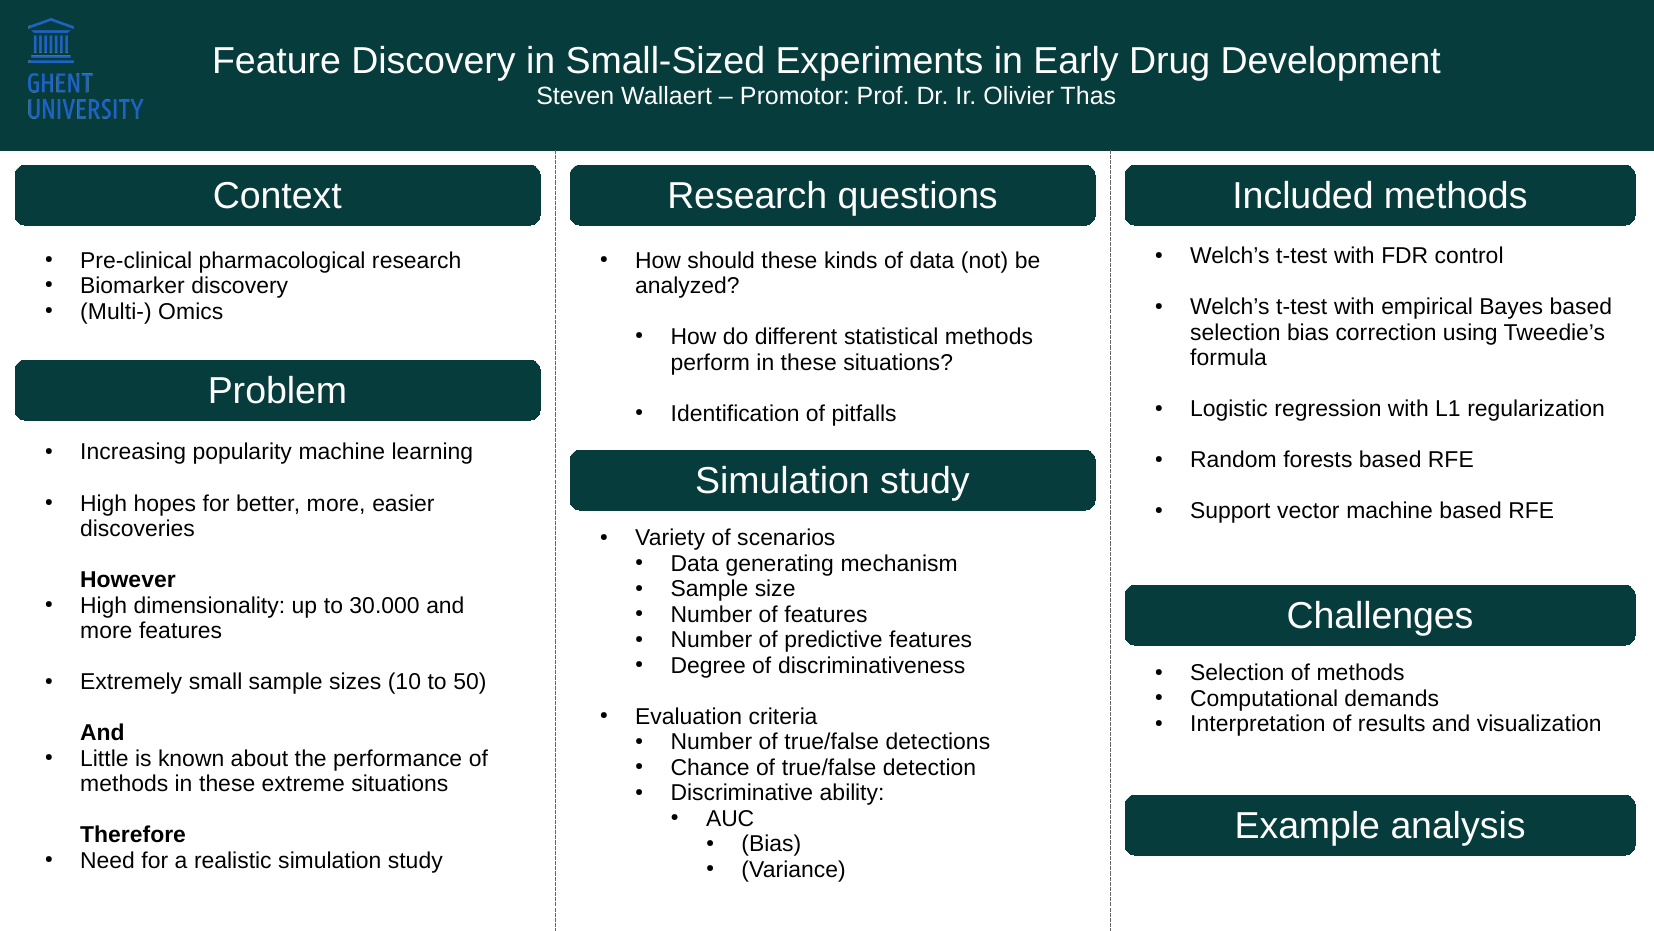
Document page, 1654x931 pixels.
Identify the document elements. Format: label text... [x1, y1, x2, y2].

text_box Feature Discovery in Small-Sized Experiments in Early Drug Development Steven Wallaert – Promotor: Prof. Dr. Ir. Olivier Thas [207, 0, 1654, 151]
text_box Context [15, 165, 541, 226]
text_box Example analysis [1125, 795, 1636, 856]
text_box Welch’s t-test with FDR control Welch’s t-test with empirical Bayes based selection bias correction using Tweedie’s formula Logistic regression with L1 regularization Random forests based RFE Support vector machine based RFE [1140, 235, 1636, 557]
text_box How should these kinds of data (not) be analyzed? How do different statistical methods perform in these situations? Identification of pitfalls [585, 240, 1081, 434]
text_box Research questions [570, 165, 1096, 226]
picture [0, 0, 207, 163]
text_box Variety of scenarios Data generating mechanism Sample size Number of features Number of predictive features Degree of discriminativeness Evaluation criteria Number of true/false detections Chance of true/false detection Discriminative ability: AUC (Bias) (Variance) [585, 517, 1066, 916]
text_box Selection of methods Computational demands Interpretation of results and visualization [1140, 652, 1621, 770]
text_box Pre-clinical pharmacological research Biomarker discovery (Multi-) Omics [30, 240, 526, 332]
text_box Problem [15, 360, 541, 421]
text_box Simulation study [570, 450, 1096, 511]
text_box Challenges [1125, 585, 1636, 646]
text_box Increasing popularity machine learning High hopes for better, more, easier discoveries However High dimensionality: up to 30.000 and more features Extremely small sample sizes (10 to 50) And Little is known about the performance of methods in these extreme situations Therefore Need for a realistic simulation study [30, 431, 526, 881]
text_box Included methods [1125, 165, 1636, 226]
